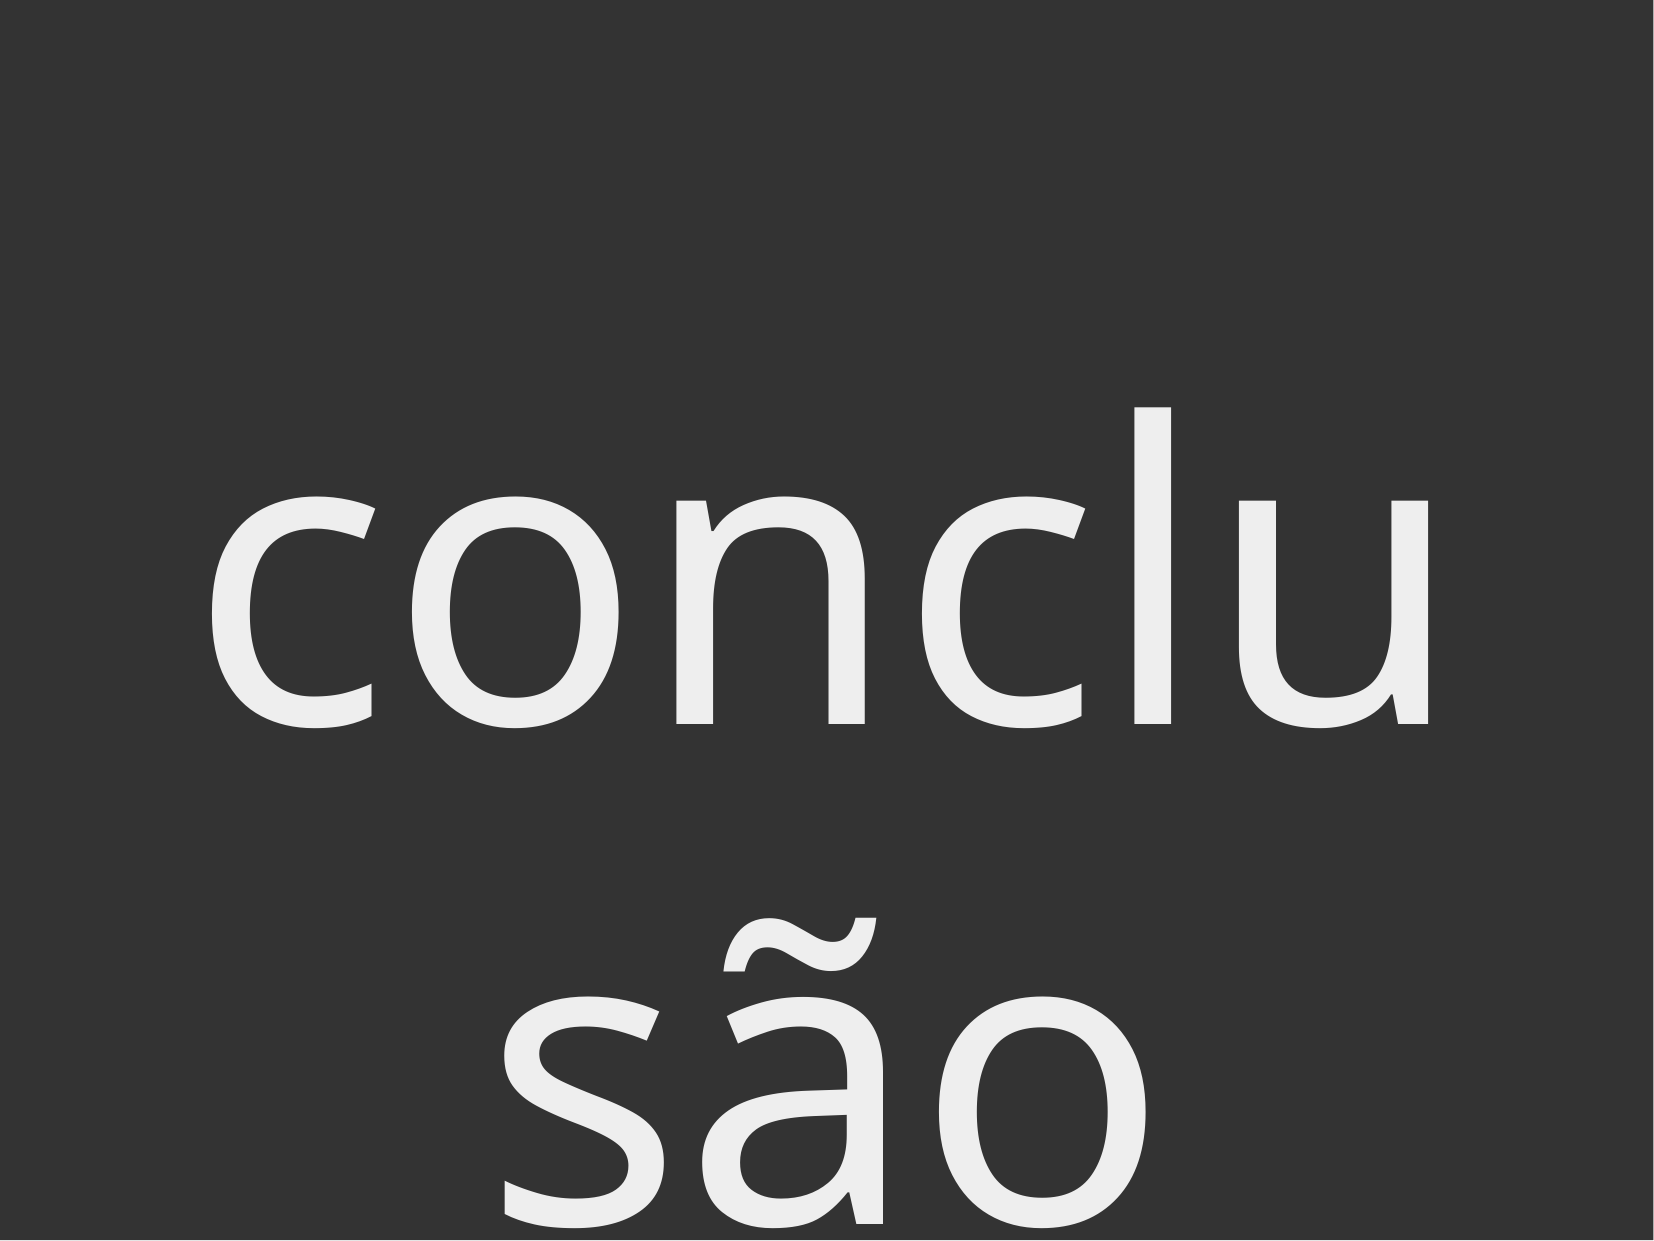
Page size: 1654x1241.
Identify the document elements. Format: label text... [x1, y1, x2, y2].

text_box [0, 0, 1654, 1241]
title conclusão [80, 301, 1574, 856]
